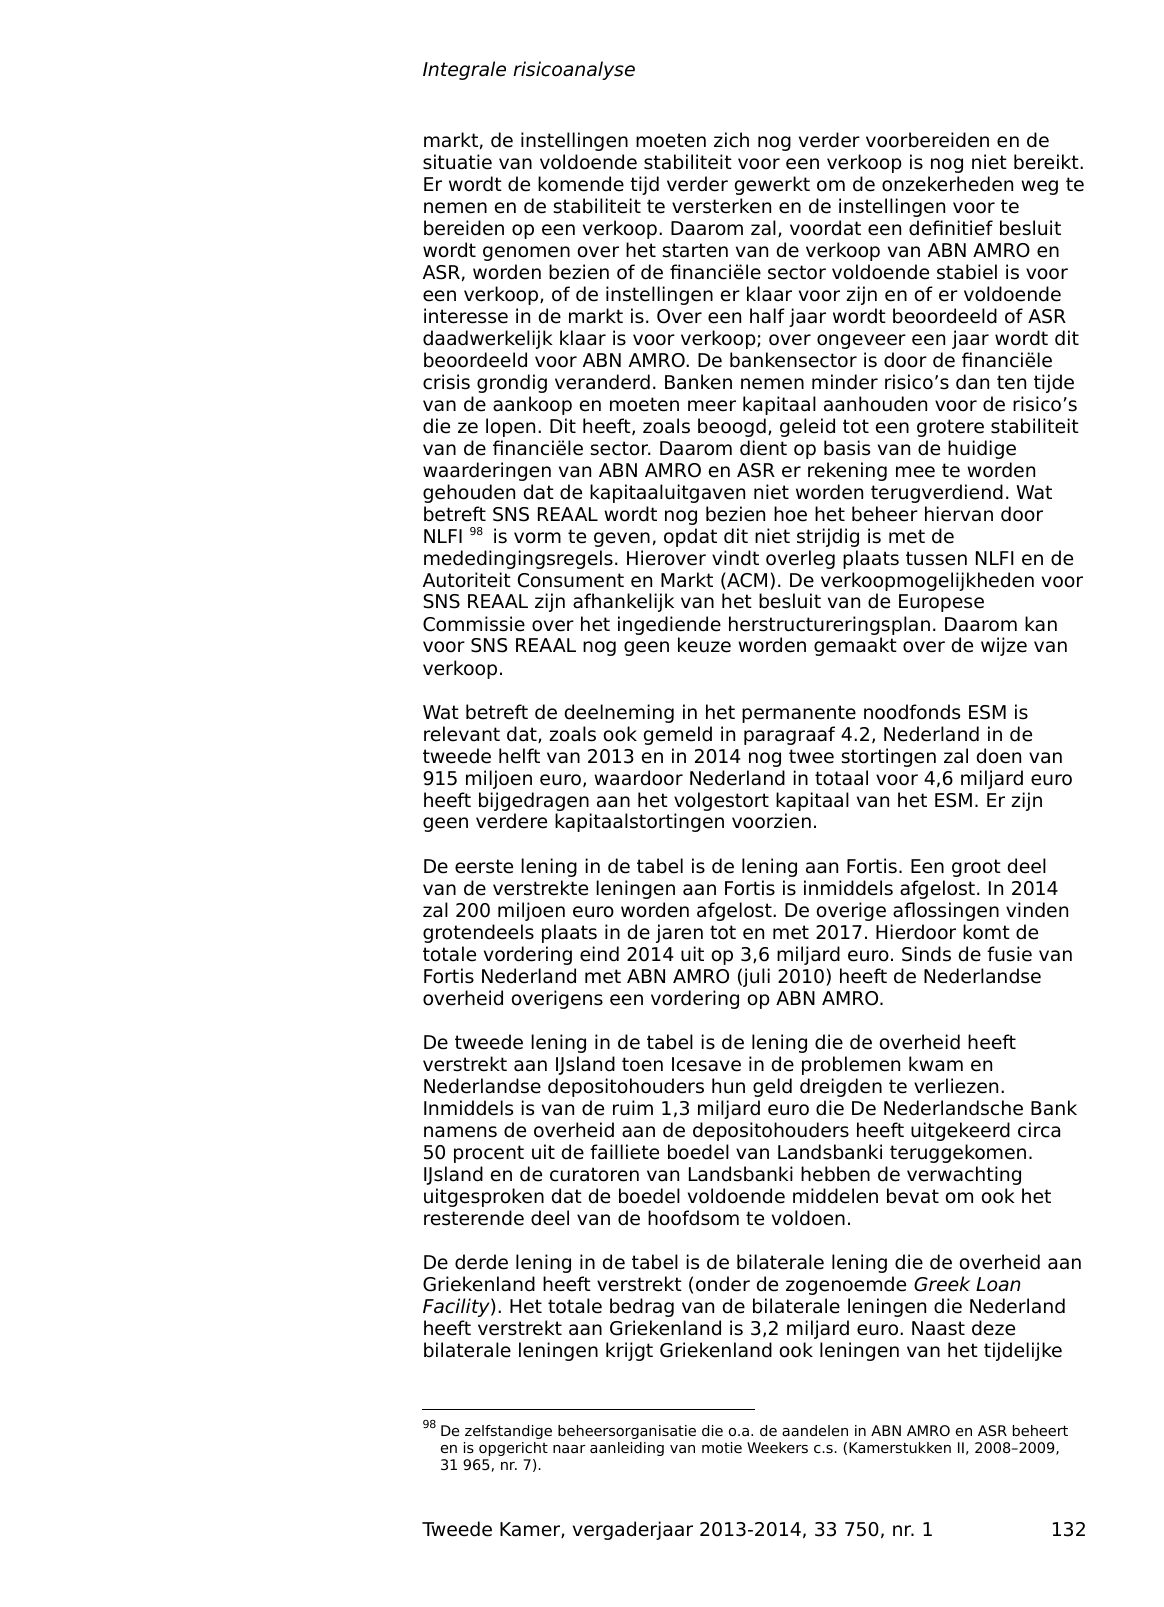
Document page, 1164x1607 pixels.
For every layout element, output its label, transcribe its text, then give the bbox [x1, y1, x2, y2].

text De derde lening in de tabel is de bilaterale lening die de overheid aan Griekenland heeft verstrekt (onder de zogenoemde Greek Loan Facility). Het totale bedrag van de bilaterale leningen die Nederland heeft verstrekt aan Griekenland is 3,2 miljard euro. Naast deze bilaterale leningen krijgt Griekenland ook leningen van het tijdelijke [422, 1252, 1087, 1362]
text Wat betreft de deelneming in het permanente noodfonds ESM is relevant dat, zoals ook gemeld in paragraaf 4.2, Nederland in de tweede helft van 2013 en in 2014 nog twee stortingen zal doen van 915 miljoen euro, waardoor Nederland in totaal voor 4,6 miljard euro heeft bijgedragen aan het volgestort kapitaal van het ESM. Er zijn geen verdere kapitaalstortingen voorzien. [422, 702, 1087, 833]
text De tweede lening in de tabel is de lening die de overheid heeft verstrekt aan IJsland toen Icesave in de problemen kwam en Nederlandse depositohouders hun geld dreigden te verliezen. Inmiddels is van de ruim 1,3 miljard euro die De Nederlandsche Bank namens de overheid aan de depositohouders heeft uitgekeerd circa 50 procent uit de failliete boedel van Landsbanki teruggekomen. IJsland en de curatoren van Landsbanki hebben de verwachting uitgesproken dat de boedel voldoende middelen bevat om ook het resterende deel van de hoofdsom te voldoen. [422, 1032, 1087, 1229]
text De zelfstandige beheersorganisatie die o.a. de aandelen in ABN AMRO en ASR beheert en is opgericht naar aanleiding van motie Weekers c.s. (Kamerstukken II, 2008–2009, 31 965, nr. 7). [422, 1418, 1087, 1474]
text markt, de instellingen moeten zich nog verder voorbereiden en de situatie van voldoende stabiliteit voor een verkoop is nog niet bereikt. Er wordt de komende tijd verder gewerkt om de onzekerheden weg te nemen en de stabiliteit te versterken en de instellingen voor te bereiden op een verkoop. Daarom zal, voordat een definitief besluit wordt genomen over het starten van de verkoop van ABN AMRO en ASR, worden bezien of de financiële sector voldoende stabiel is voor een verkoop, of de instellingen er klaar voor zijn en of er voldoende interesse in de markt is. Over een half jaar wordt beoordeeld of ASR daadwerkelijk klaar is voor verkoop; over ongeveer een jaar wordt dit beoordeeld voor ABN AMRO. De bankensector is door de financiële crisis grondig veranderd. Banken nemen minder risico’s dan ten tijde van de aankoop en moeten meer kapitaal aanhouden voor de risico’s die ze lopen. Dit heeft, zoals beoogd, geleid tot een grotere stabiliteit van de financiële sector. Daarom dient op basis van de huidige waarderingen van ABN AMRO en ASR er rekening mee te worden gehouden dat de kapitaaluitgaven niet worden terugverdiend. Wat betreft SNS REAAL wordt nog bezien hoe het beheer hiervan door NLFI is vorm te geven, opdat dit niet strijdig is met de mededingingsregels. Hierover vindt overleg plaats tussen NLFI en de Autoriteit Consument en Markt (ACM). De verkoopmogelijkheden voor SNS REAAL zijn afhankelijk van het besluit van de Europese Commissie over het ingediende herstructureringsplan. Daarom kan voor SNS REAAL nog geen keuze worden gemaakt over de wijze van verkoop. [422, 130, 1087, 679]
text De eerste lening in de tabel is de lening aan Fortis. Een groot deel van de verstrekte leningen aan Fortis is inmiddels afgelost. In 2014 zal 200 miljoen euro worden afgelost. De overige aflossingen vinden grotendeels plaats in de jaren tot en met 2017. Hierdoor komt de totale vordering eind 2014 uit op 3,6 miljard euro. Sinds de fusie van Fortis Nederland met ABN AMRO (juli 2010) heeft de Nederlandse overheid overigens een vordering op ABN AMRO. [422, 856, 1087, 1009]
